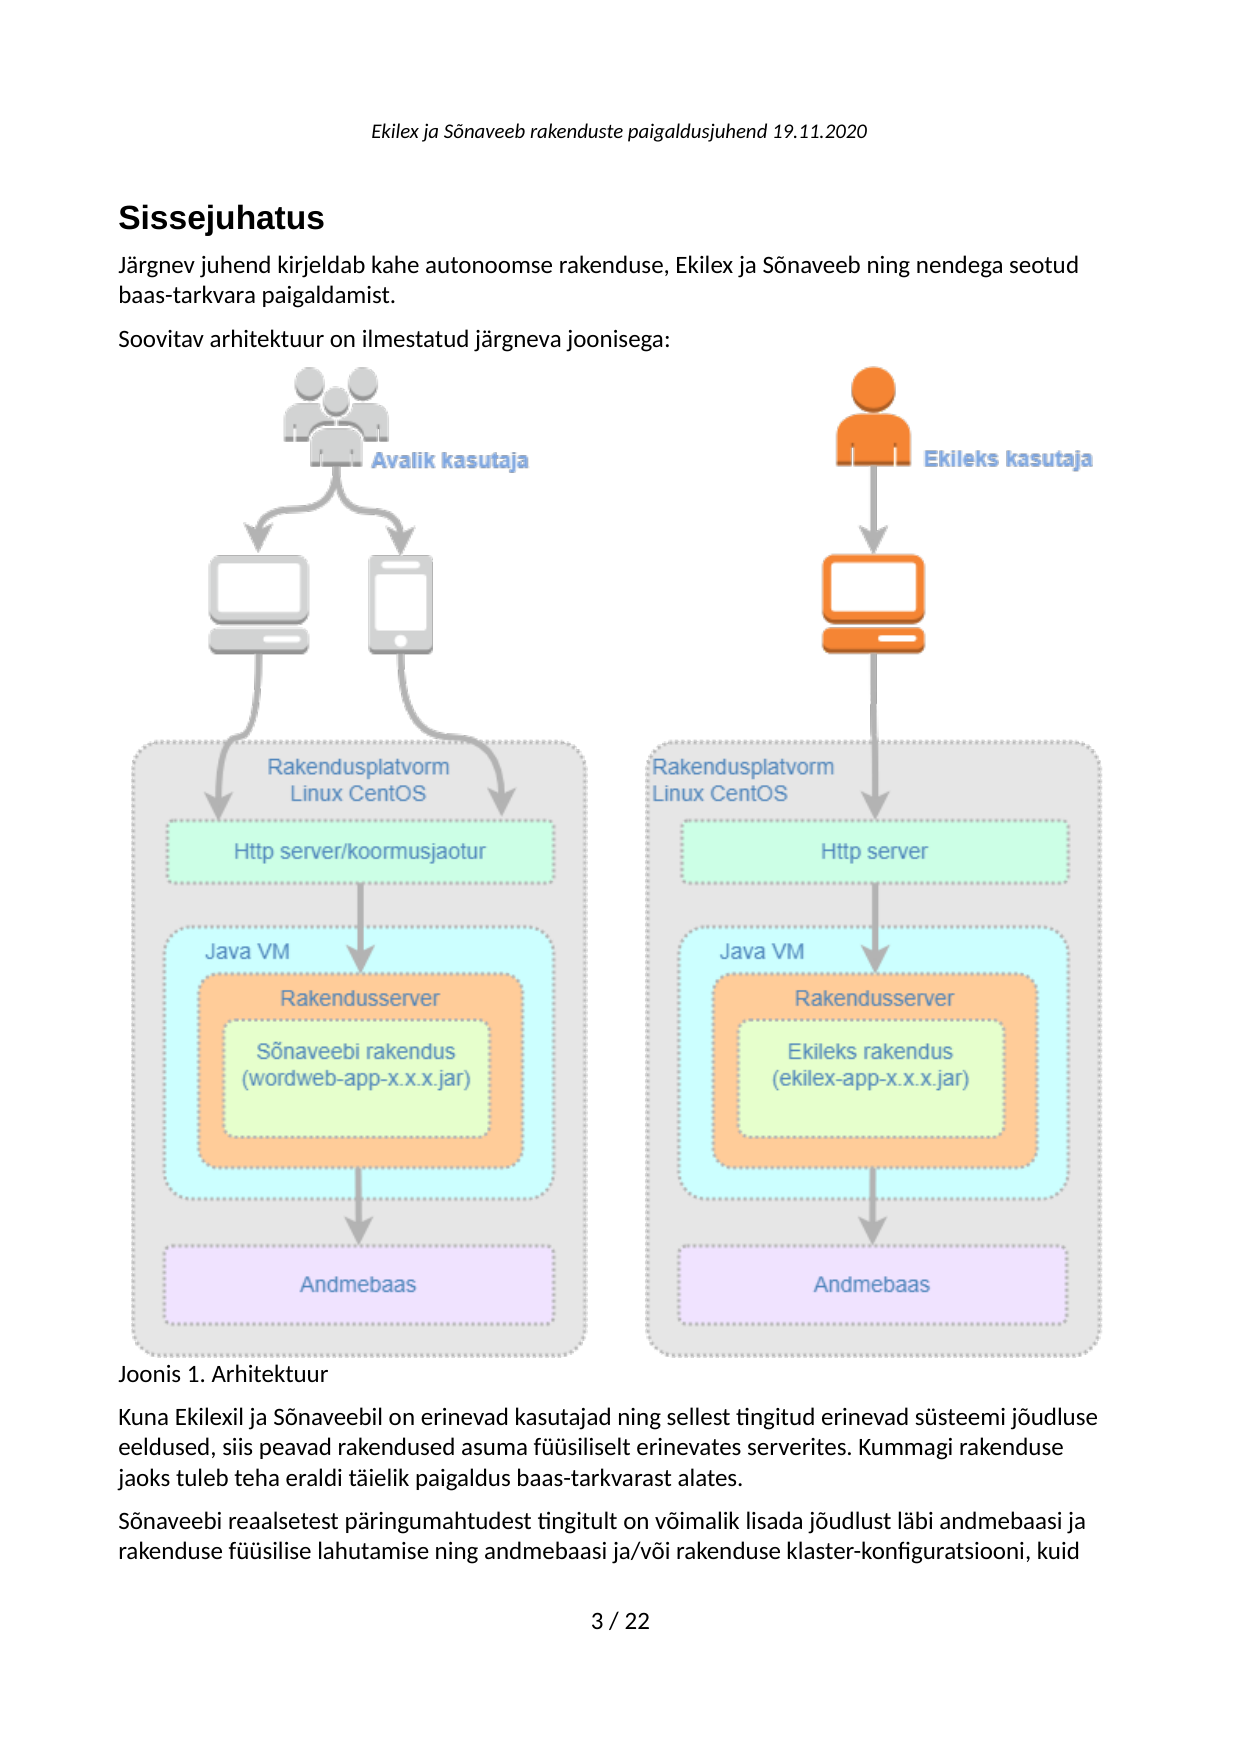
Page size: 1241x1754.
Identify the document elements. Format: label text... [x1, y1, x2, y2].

text Sõnaveebi reaalsetest päringumahtudest tingitult on võimalik lisada jõudlust läbi andmebaasi ja rakenduse füüsilise lahutamise ning andmebaasi ja/või rakenduse klaster-konfiguratsiooni, kuid [118, 1505, 1122, 1566]
text Järgnev juhend kirjeldab kahe autonoomse rakenduse, Ekilex ja Sõnaveeb ning nendega seotud baas-tarkvara paigaldamist. [118, 249, 1122, 310]
text Soovitav arhitektuur on ilmestatud järgneva joonisega: [118, 323, 1122, 353]
subtitle Sissejuhatus [118, 198, 1122, 237]
picture [131, 365, 1110, 1358]
text Kuna Ekilexil ja Sõnaveebil on erinevad kasutajad ning sellest tingitud erinevad süsteemi jõudluse eeldused, siis peavad rakendused asuma füüsiliselt erinevates serverites. Kummagi rakenduse jaoks tuleb teha eraldi täielik paigaldus baas-tarkvarast alates. [118, 1401, 1122, 1492]
text Joonis 1. Arhitektuur [118, 1358, 1122, 1388]
